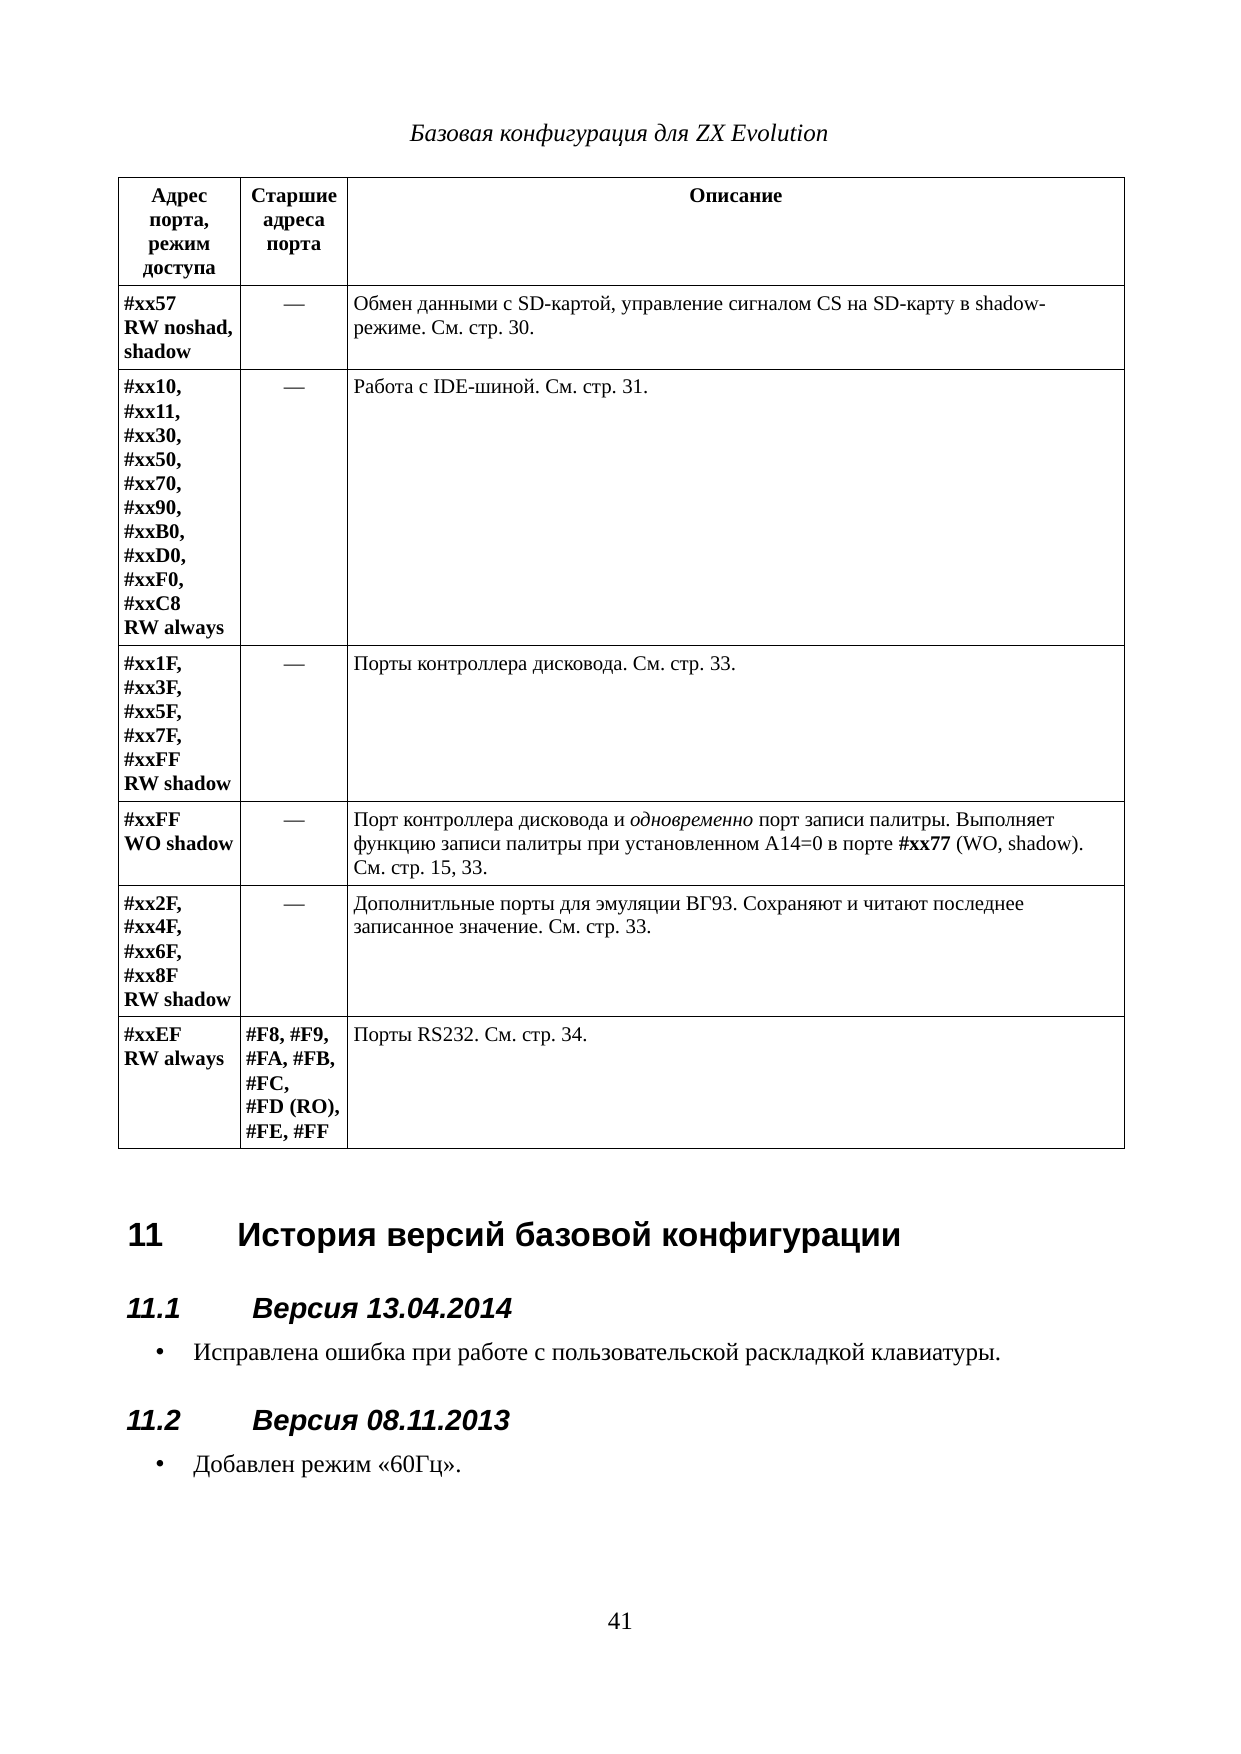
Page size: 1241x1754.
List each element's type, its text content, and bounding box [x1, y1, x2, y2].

table_cell ― [241, 802, 347, 884]
table_header Старшие адреса порта [241, 178, 347, 285]
table_cell #xx1F, #xx3F, #xx5F, #xx7F, #xxFF RW shadow [119, 646, 240, 801]
table_cell ― [241, 886, 347, 1016]
subtitle История версий базовой конфигурации [118, 1215, 1122, 1253]
table_cell #xx10, #xx11, #xx30, #xx50, #xx70, #xx90, #xxB0, #xxD0, #xxF0, #xxC8 RW always [119, 370, 240, 645]
table_cell #xx2F, #xx4F, #xx6F, #xx8F RW shadow [119, 886, 240, 1016]
table_cell Работа с IDE-шиной. См. стр. 31. [348, 370, 1124, 645]
table_cell Дополнитльные порты для эмуляции ВГ93. Сохраняют и читают последнее записанное значение. См. стр. 33. [348, 886, 1124, 1016]
subtitle Версия 13.04.2014 [118, 1291, 1122, 1324]
table_cell #xx57 RW noshad, shadow [119, 286, 240, 369]
table_cell #F8, #F9, #FA, #FB, #FC, #FD (RO), #FE, #FF [241, 1017, 347, 1148]
table_cell Порты RS232. См. стр. 34. [348, 1017, 1124, 1148]
subtitle Версия 08.11.2013 [118, 1403, 1122, 1437]
table_cell #xxFF WO shadow [119, 802, 240, 884]
table_cell Обмен данными с SD-картой, управление сигналом CS на SD-карту в shadow-режиме. См. стр. 30. [348, 286, 1124, 369]
table_cell ― [241, 286, 347, 369]
list Исправлена ошибка при работе с пользовательской раскладкой клавиатуры. [156, 1337, 1122, 1366]
table_cell Порты контроллера дисковода. См. стр. 33. [348, 646, 1124, 801]
table_cell ― [241, 370, 347, 645]
list Добавлен режим «60Гц». [156, 1449, 1122, 1478]
table_cell Порт контроллера дисковода и одновременно порт записи палитры. Выполняет функцию записи палитры при установленном A14=0 в порте #xx77 (WO, shadow). См. стр. 15, 33. [348, 802, 1124, 884]
table_cell ― [241, 646, 347, 801]
table_cell #xxEF RW always [119, 1017, 240, 1148]
table_header Адрес порта, режим доступа [119, 178, 240, 285]
table_header Описание [348, 178, 1124, 285]
